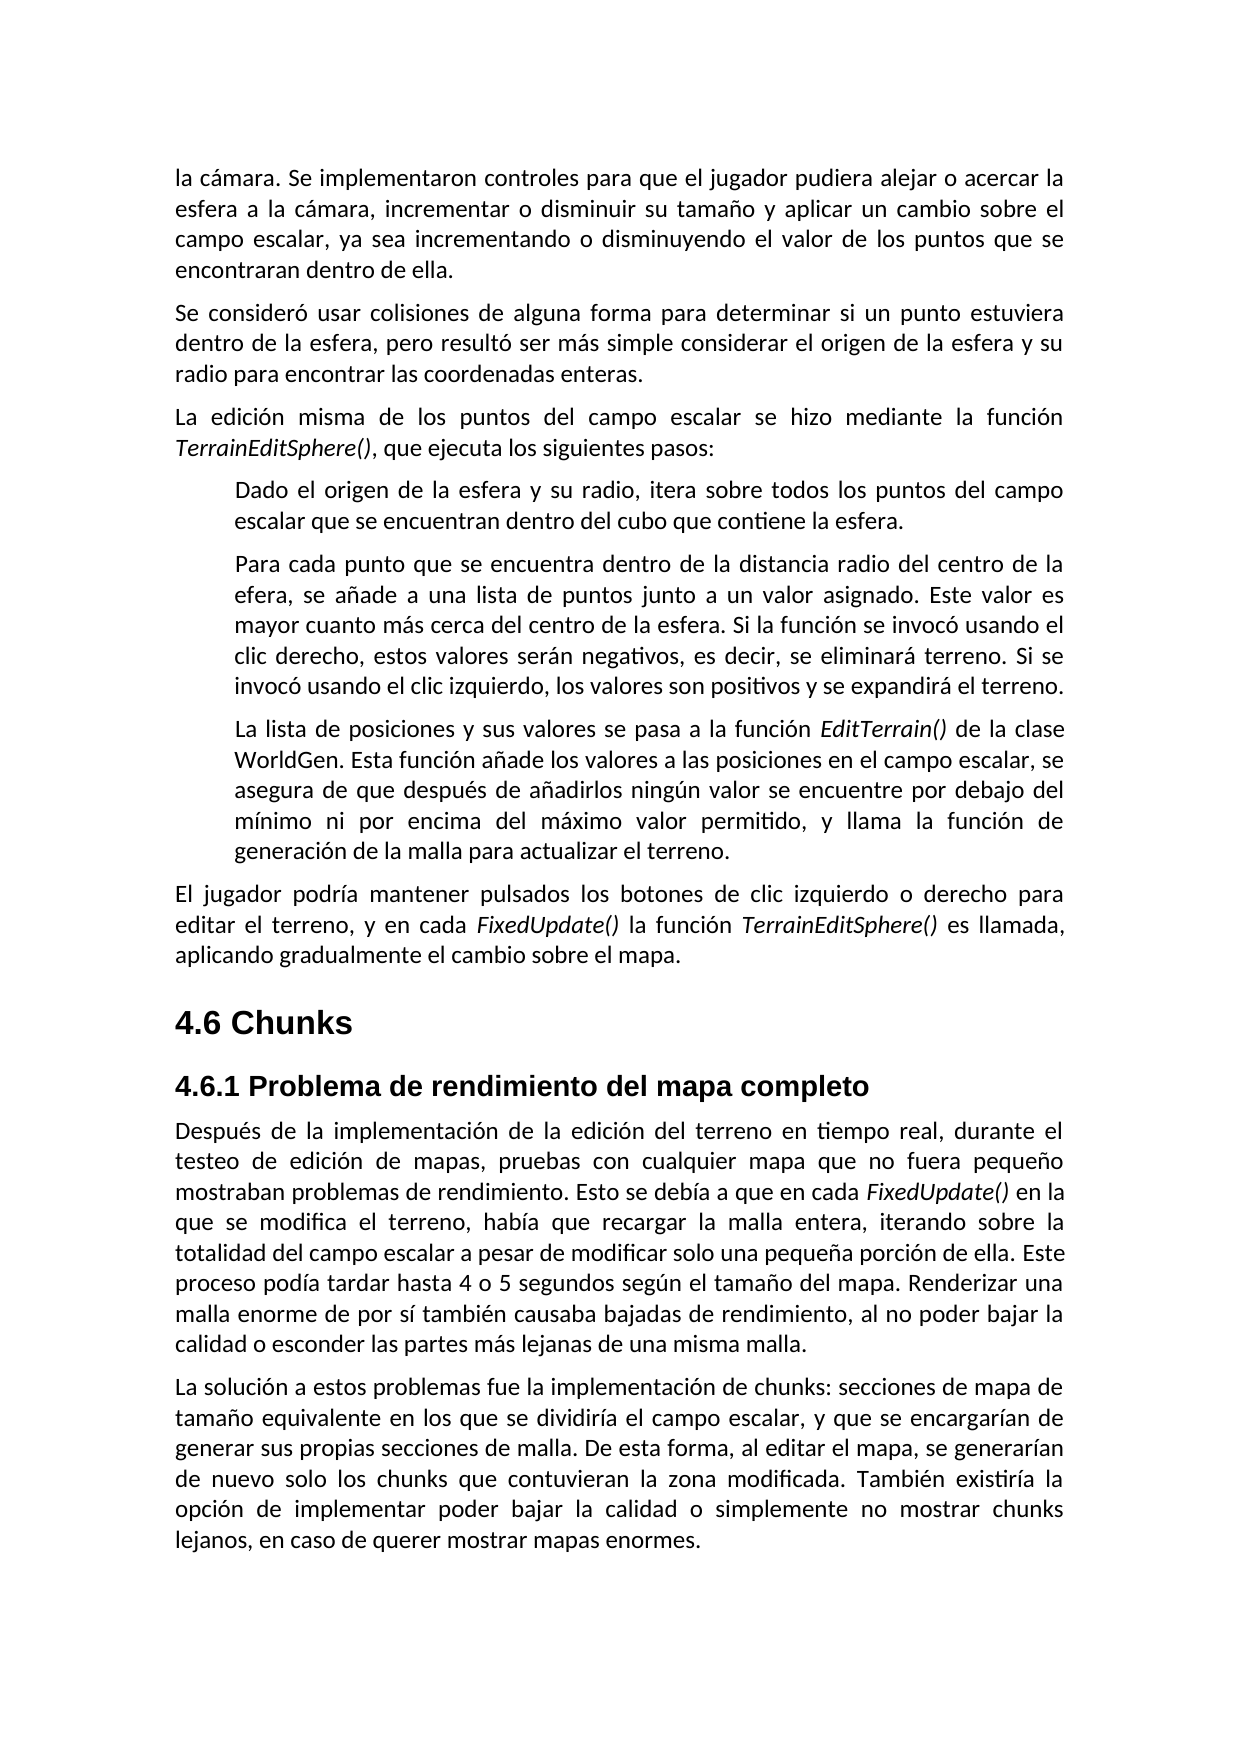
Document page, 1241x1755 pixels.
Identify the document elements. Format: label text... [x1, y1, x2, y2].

text La edición misma de los puntos del campo escalar se hizo mediante la función TerrainEditSphere(), que ejecuta los siguientes pasos: [175, 401, 1065, 462]
subtitle Problema de rendimiento del mapa completo [175, 1069, 1065, 1102]
list Dado el origen de la esfera y su radio, itera sobre todos los puntos del campo escalar que se encuentran dentro del cubo que contiene la esfera. [204, 475, 1065, 536]
text La solución a estos problemas fue la implementación de chunks: secciones de mapa de tamaño equivalente en los que se dividiría el campo escalar, y que se encargarían de generar sus propias secciones de malla. De esta forma, al editar el mapa, se generarían de nuevo solo los chunks que contuvieran la zona modificada. También existiría la opción de implementar poder bajar la calidad o simplemente no mostrar chunks lejanos, en caso de querer mostrar mapas enormes. [175, 1372, 1065, 1555]
text El jugador podría mantener pulsados los botones de clic izquierdo o derecho para editar el terreno, y en cada FixedUpdate() la función TerrainEditSphere() es llamada, aplicando gradualmente el cambio sobre el mapa. [175, 878, 1065, 970]
subtitle Chunks [175, 1003, 1065, 1042]
list Para cada punto que se encuentra dentro de la distancia radio del centro de la efera, se añade a una lista de puntos junto a un valor asignado. Este valor es mayor cuanto más cerca del centro de la esfera. Si la función se invocó usando el clic derecho, estos valores serán negativos, es decir, se eliminará terreno. Si se invocó usando el clic izquierdo, los valores son positivos y se expandirá el terreno. [204, 548, 1065, 701]
text Se consideró usar colisiones de alguna forma para determinar si un punto estuviera dentro de la esfera, pero resultó ser más simple considerar el origen de la esfera y su radio para encontrar las coordenadas enteras. [175, 297, 1065, 389]
list La lista de posiciones y sus valores se pasa a la función EditTerrain() de la clase WorldGen. Esta función añade los valores a las posiciones en el campo escalar, se asegura de que después de añadirlos ningún valor se encuentre por debajo del mínimo ni por encima del máximo valor permitido, y llama la función de generación de la malla para actualizar el terreno. [204, 713, 1065, 866]
text la cámara. Se implementaron controles para que el jugador pudiera alejar o acercar la esfera a la cámara, incrementar o disminuir su tamaño y aplicar un cambio sobre el campo escalar, ya sea incrementando o disminuyendo el valor de los puntos que se encontraran dentro de ella. [175, 162, 1065, 284]
text Después de la implementación de la edición del terreno en tiempo real, durante el testeo de edición de mapas, pruebas con cualquier mapa que no fuera pequeño mostraban problemas de rendimiento. Esto se debía a que en cada FixedUpdate() en la que se modifica el terreno, había que recargar la malla entera, iterando sobre la totalidad del campo escalar a pesar de modificar solo una pequeña porción de ella. Este proceso podía tardar hasta 4 o 5 segundos según el tamaño del mapa. Renderizar una malla enorme de por sí también causaba bajadas de rendimiento, al no poder bajar la calidad o esconder las partes más lejanas de una misma malla. [175, 1115, 1065, 1359]
